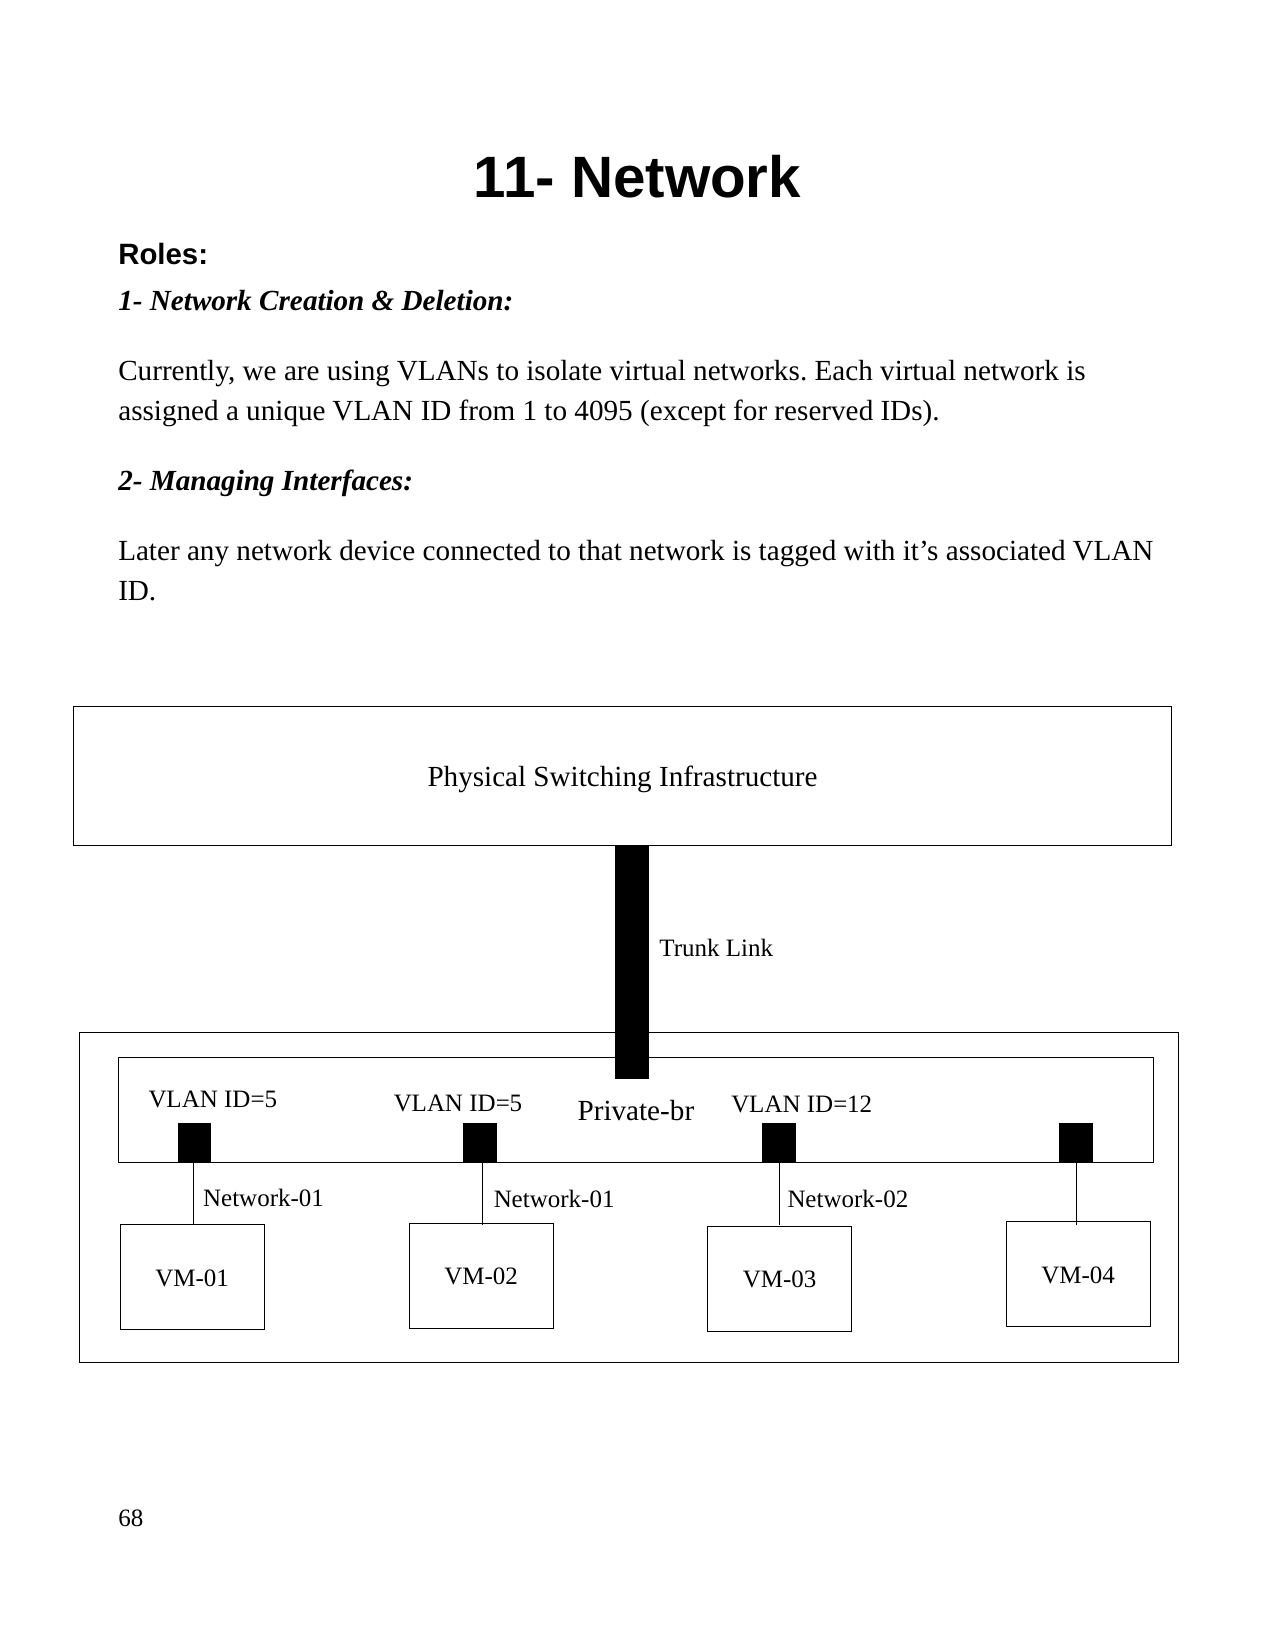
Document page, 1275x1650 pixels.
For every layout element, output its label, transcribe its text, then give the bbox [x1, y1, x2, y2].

text Later any network device connected to that network is tagged with it’s associated VLAN ID. [118, 533, 1157, 607]
text Currently, we are using VLANs to isolate virtual networks. Each virtual network is assigned a unique VLAN ID from 1 to 4095 (except for reserved IDs). [118, 353, 1157, 427]
subtitle Roles: [118, 237, 1157, 271]
title 11- Network [118, 143, 1157, 210]
text 1- Network Creation & Deletion: [118, 283, 1157, 317]
text 2- Managing Interfaces: [118, 463, 1157, 497]
